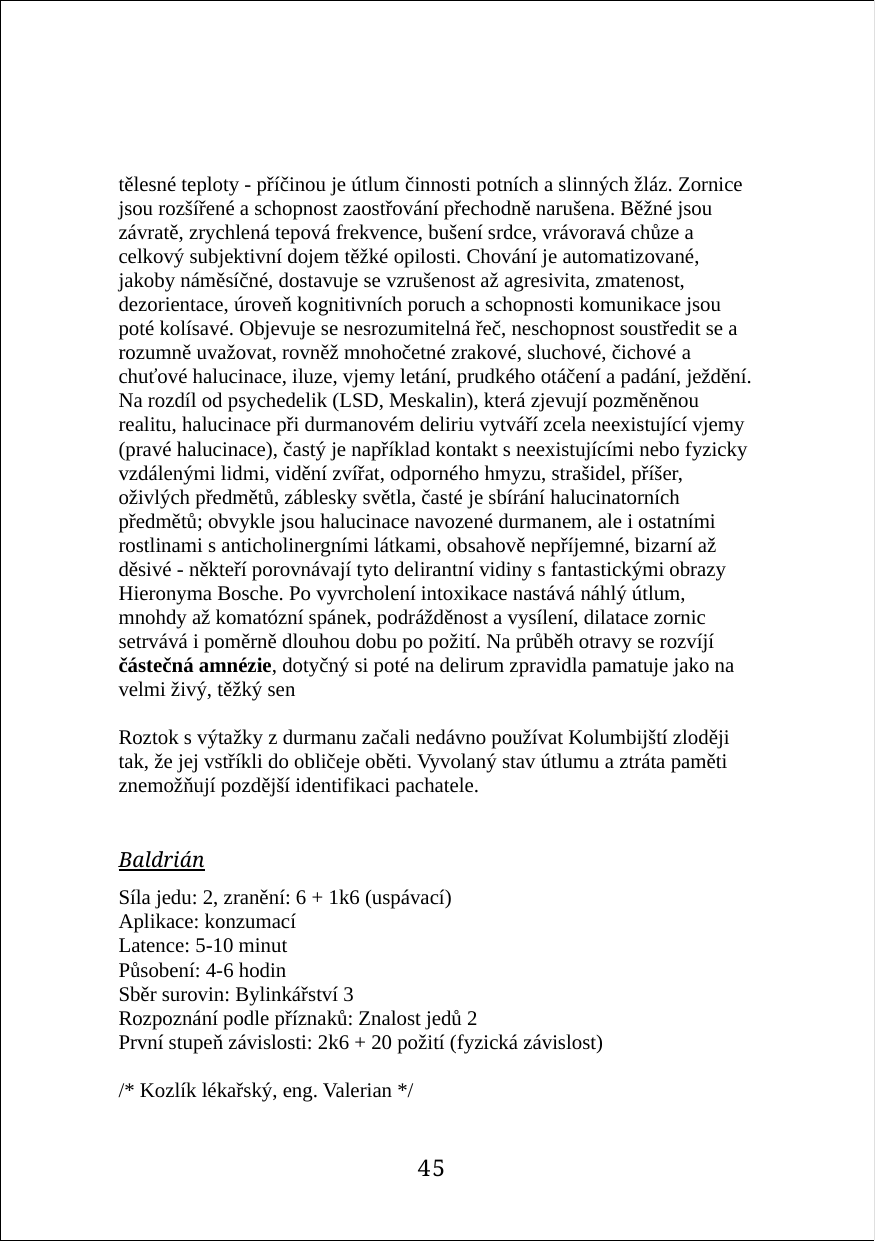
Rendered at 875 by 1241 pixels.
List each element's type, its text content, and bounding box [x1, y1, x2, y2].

text První stupeň závislosti: 2k6 + 20 požití (fyzická závislost) [118, 1030, 756, 1054]
text tělesné teploty - příčinou je útlum činnosti potních a slinných žláz. Zornice jsou rozšířené a schopnost zaostřování přechodně narušena. Běžné jsou závratě, zrychlená tepová frekvence, bušení srdce, vrávoravá chůze a celkový subjektivní dojem těžké opilosti. Chování je automatizované, jakoby náměsíčné, dostavuje se vzrušenost až agresivita, zmatenost, dezorientace, úroveň kognitivních poruch a schopnosti komunikace jsou poté kolísavé. Objevuje se nesrozumitelná řeč, neschopnost soustředit se a rozumně uvažovat, rovněž mnohočetné zrakové, sluchové, čichové a chuťové halucinace, iluze, vjemy letání, prudkého otáčení a padání, ježdění. Na rozdíl od psychedelik (LSD, Meskalin), která zjevují pozměněnou realitu, halucinace při durmanovém deliriu vytváří zcela neexistující vjemy (pravé halucinace), častý je například kontakt s neexistujícími nebo fyzicky vzdálenými lidmi, vidění zvířat, odporného hmyzu, strašidel, příšer, oživlých předmětů, záblesky světla, časté je sbírání halucinatorních předmětů; obvykle jsou halucinace navozené durmanem, ale i ostatními rostlinami s anticholinergními látkami, obsahově nepříjemné, bizarní až děsivé - někteří porovnávají tyto delirantní vidiny s fantastickými obrazy Hieronyma Bosche. Po vyvrcholení intoxikace nastává náhlý útlum, mnohdy až komatózní spánek, podrážděnost a vysílení, dilatace zornic setrvává i poměrně dlouhou dobu po požití. Na průběh otravy se rozvíjí částečná amnézie, dotyčný si poté na delirum zpravidla pamatuje jako na velmi živý, těžký sen [118, 172, 756, 701]
text Působení: 4-6 hodin [118, 957, 756, 982]
text Sběr surovin: Bylinkářství 3 [118, 982, 756, 1006]
text Latence: 5-10 minut [118, 933, 756, 957]
text /* Kozlík lékařský, eng. Valerian */ [118, 1078, 756, 1102]
text Aplikace: konzumací [118, 909, 756, 933]
subtitle Baldrián [118, 845, 756, 873]
text Roztok s výtažky z durmanu začali nedávno používat Kolumbijští zloději tak, že jej vstříkli do obličeje oběti. Vyvolaný stav útlumu a ztráta paměti znemožňují pozdější identifikaci pachatele. [118, 725, 756, 797]
text Rozpoznání podle příznaků: Znalost jedů 2 [118, 1006, 756, 1030]
text Síla jedu: 2, zranění: 6 + 1k6 (uspávací) [118, 885, 756, 909]
